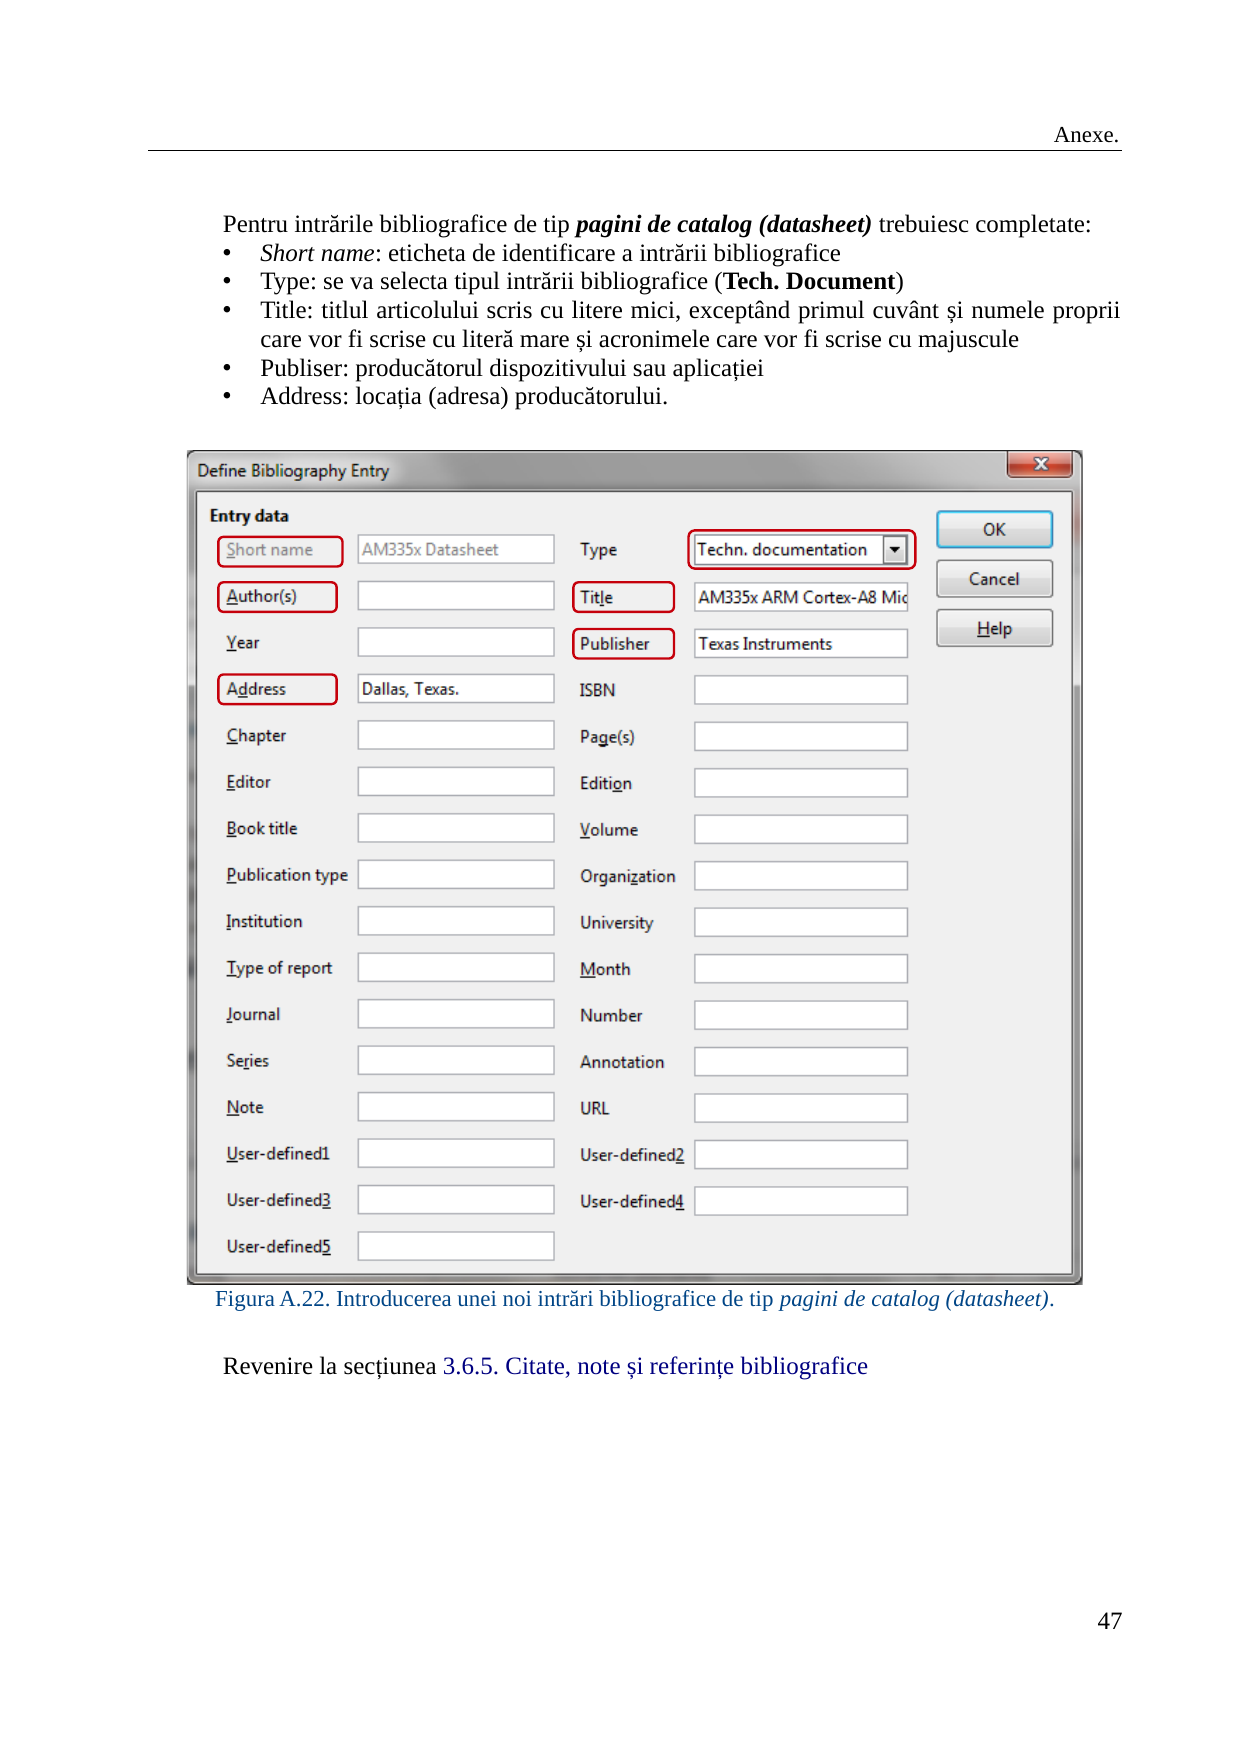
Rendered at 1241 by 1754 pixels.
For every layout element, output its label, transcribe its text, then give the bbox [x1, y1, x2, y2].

list Address: locația (adresa) producătorului. [223, 381, 1122, 410]
text Figura A.22. Introducerea unei noi intrări bibliografice de tip pagini de catalog (datasheet). [148, 451, 1122, 1311]
list Publiser: producătorul dispozitivului sau aplicației [223, 353, 1122, 381]
list Title: titlul articolului scris cu litere mici, exceptând primul cuvânt și numele proprii care vor fi scrise cu literă mare și acronimele care vor fi scrise cu majuscule [223, 295, 1122, 353]
picture [186, 450, 1083, 1285]
list Short name: eticheta de identificare a intrării bibliografice [223, 238, 1122, 266]
text Pentru intrările bibliografice de tip pagini de catalog (datasheet) trebuiesc completate: [148, 209, 1122, 238]
text Revenire la secțiunea 3.6.5. Citate, note și referințe bibliografice [148, 1351, 1122, 1380]
list Type: se va selecta tipul intrării bibliografice (Tech. Document) [223, 266, 1122, 295]
